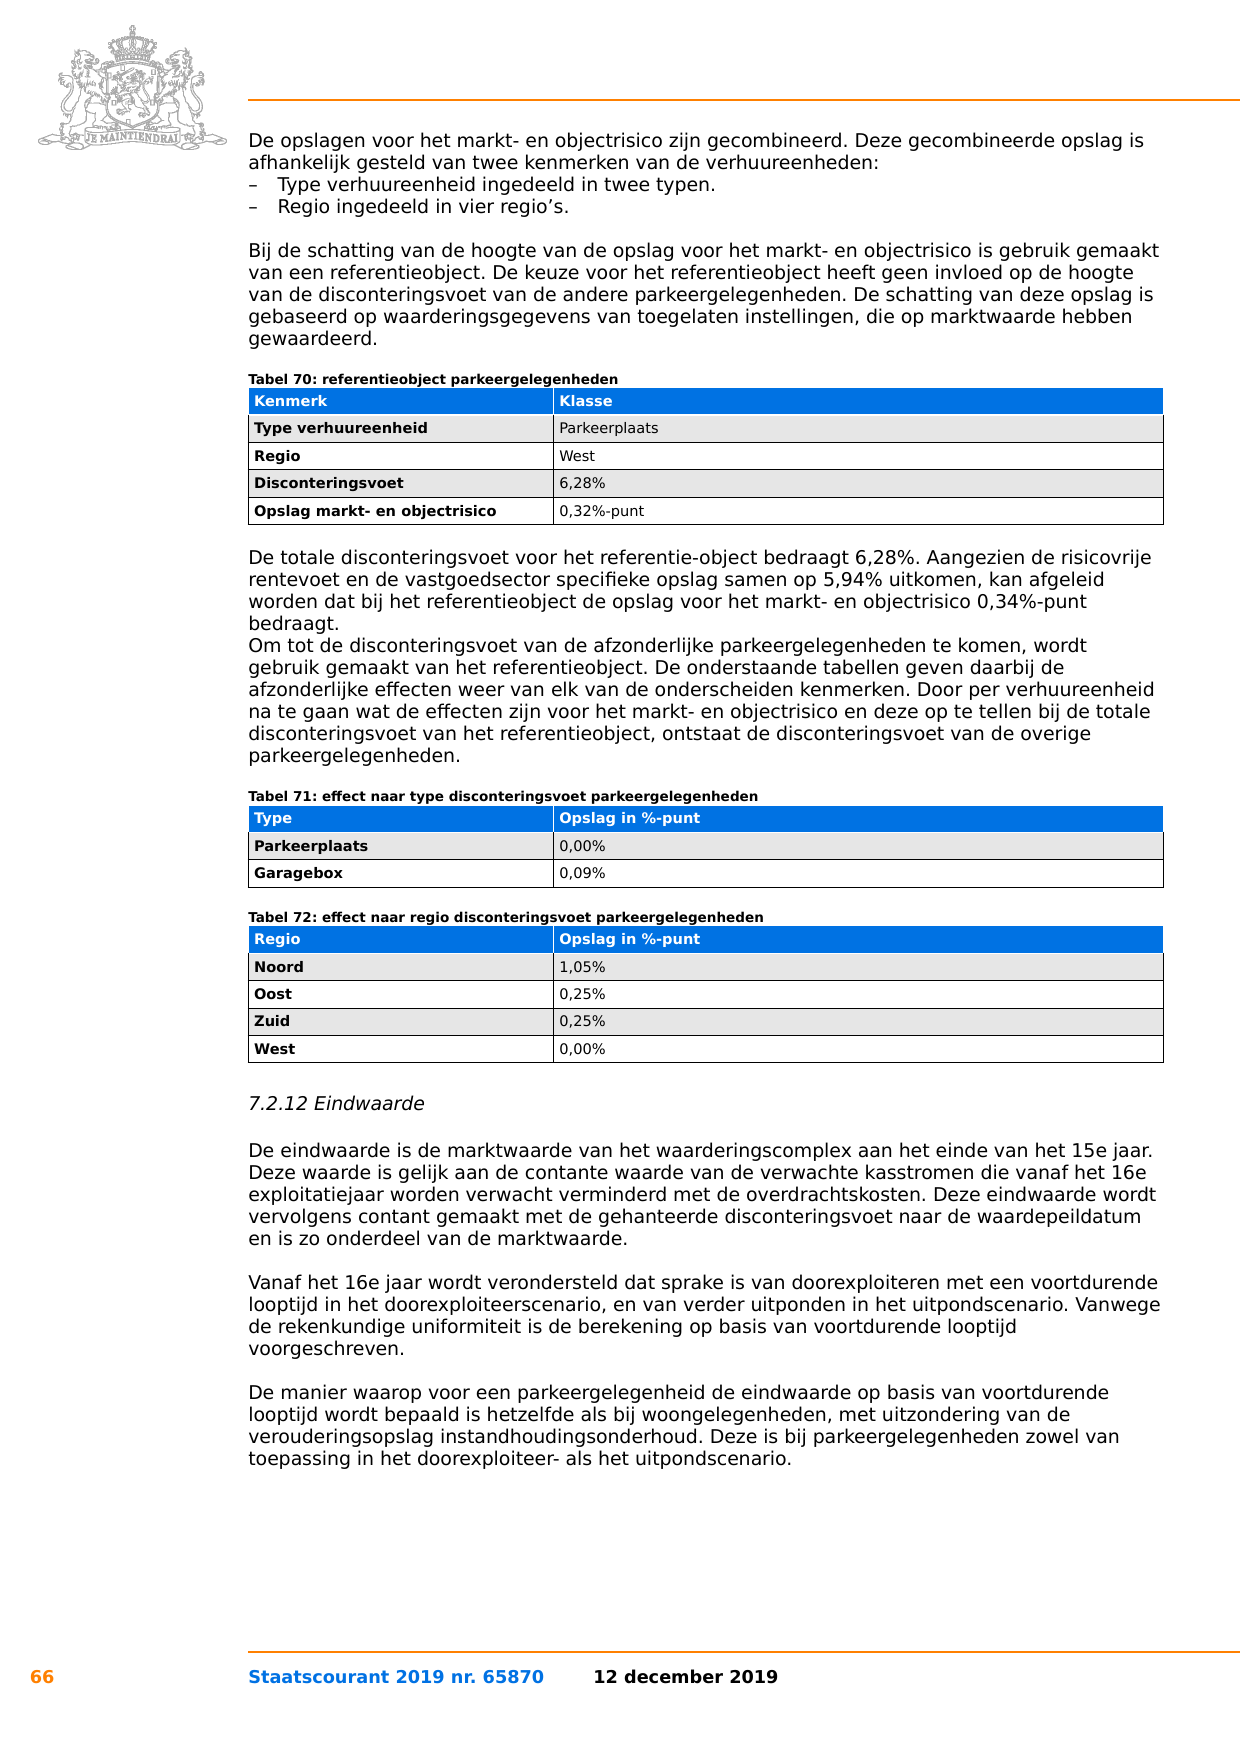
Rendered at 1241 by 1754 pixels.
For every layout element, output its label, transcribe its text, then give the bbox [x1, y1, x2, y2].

table_cell Noord [249, 954, 553, 980]
table_cell Oost [249, 981, 553, 1007]
table_cell Type [249, 806, 553, 832]
text De opslagen voor het markt- en objectrisico zijn gecombineerd. Deze gecombineerde opslag is afhankelijk gesteld van twee kenmerken van de verhuureenheden: [248, 130, 1163, 174]
table_cell Opslag in %-punt [554, 806, 1163, 832]
text De eindwaarde is de marktwaarde van het waarderingscomplex aan het einde van het 15e jaar. Deze waarde is gelijk aan de contante waarde van de verwachte kasstromen die vanaf het 16e exploitatiejaar worden verwacht verminderd met de overdrachtskosten. Deze eindwaarde wordt vervolgens contant gemaakt met de gehanteerde disconteringsvoet naar de waardepeildatum en is zo onderdeel van de marktwaarde. [248, 1140, 1163, 1250]
table_cell Opslag markt- en objectrisico [249, 498, 553, 524]
text – Type verhuureenheid ingedeeld in twee typen. [248, 174, 1163, 196]
table_cell 0,00% [554, 833, 1163, 859]
subtitle 7.2.12 Eindwaarde [248, 1093, 1163, 1115]
table_cell Parkeerplaats [554, 416, 1163, 442]
table_cell Type verhuureenheid [249, 416, 553, 442]
picture [38, 25, 227, 150]
table_header Tabel 71: effect naar type disconteringsvoet parkeergelegenheden [248, 789, 1163, 804]
text – Regio ingedeeld in vier regio’s. [248, 196, 1163, 218]
table_cell Regio [249, 443, 553, 469]
table_cell Disconteringsvoet [249, 470, 553, 497]
table_cell Garagebox [249, 860, 553, 887]
table_cell Kenmerk [249, 388, 553, 414]
table_cell Parkeerplaats [249, 833, 553, 859]
table_cell West [249, 1036, 553, 1062]
table_cell 0,25% [554, 981, 1163, 1007]
table_cell Klasse [554, 388, 1163, 414]
table_cell Zuid [249, 1009, 553, 1035]
table_cell Regio [249, 926, 553, 953]
table_cell 0,25% [554, 1009, 1163, 1035]
table_cell West [554, 443, 1163, 469]
text De totale disconteringsvoet voor het referentie-object bedraagt 6,28%. Aangezien de risicovrije rentevoet en de vastgoedsector specifieke opslag samen op 5,94% uitkomen, kan afgeleid worden dat bij het referentieobject de opslag voor het markt- en objectrisico 0,34%-punt bedraagt. [248, 547, 1163, 635]
text Bij de schatting van de hoogte van de opslag voor het markt- en objectrisico is gebruik gemaakt van een referentieobject. De keuze voor het referentieobject heeft geen invloed op de hoogte van de disconteringsvoet van de andere parkeergelegenheden. De schatting van deze opslag is gebaseerd op waarderingsgegevens van toegelaten instellingen, die op marktwaarde hebben gewaardeerd. [248, 240, 1163, 349]
table_cell 6,28% [554, 470, 1163, 497]
table_header Tabel 72: effect naar regio disconteringsvoet parkeergelegenheden [248, 910, 1163, 925]
table_header Tabel 70: referentieobject parkeergelegenheden [248, 371, 1163, 387]
table_cell 0,09% [554, 860, 1163, 887]
text Vanaf het 16e jaar wordt verondersteld dat sprake is van doorexploiteren met een voortdurende looptijd in het doorexploiteerscenario, en van verder uitponden in het uitpondscenario. Vanwege de rekenkundige uniformiteit is de berekening op basis van voortdurende looptijd voorgeschreven. [248, 1272, 1163, 1360]
text Om tot de disconteringsvoet van de afzonderlijke parkeergelegenheden te komen, wordt gebruik gemaakt van het referentieobject. De onderstaande tabellen geven daarbij de afzonderlijke effecten weer van elk van de onderscheiden kenmerken. Door per verhuureenheid na te gaan wat de effecten zijn voor het markt- en objectrisico en deze op te tellen bij de totale disconteringsvoet van het referentieobject, ontstaat de disconteringsvoet van de overige parkeergelegenheden. [248, 635, 1163, 767]
table_cell 0,32%-punt [554, 498, 1163, 524]
table_cell 0,00% [554, 1036, 1163, 1062]
table_cell 1,05% [554, 954, 1163, 980]
text De manier waarop voor een parkeergelegenheid de eindwaarde op basis van voortdurende looptijd wordt bepaald is hetzelfde als bij woongelegenheden, met uitzondering van de verouderingsopslag instandhoudingsonderhoud. Deze is bij parkeergelegenheden zowel van toepassing in het doorexploiteer- als het uitpondscenario. [248, 1382, 1163, 1470]
table_cell Opslag in %-punt [554, 926, 1163, 953]
